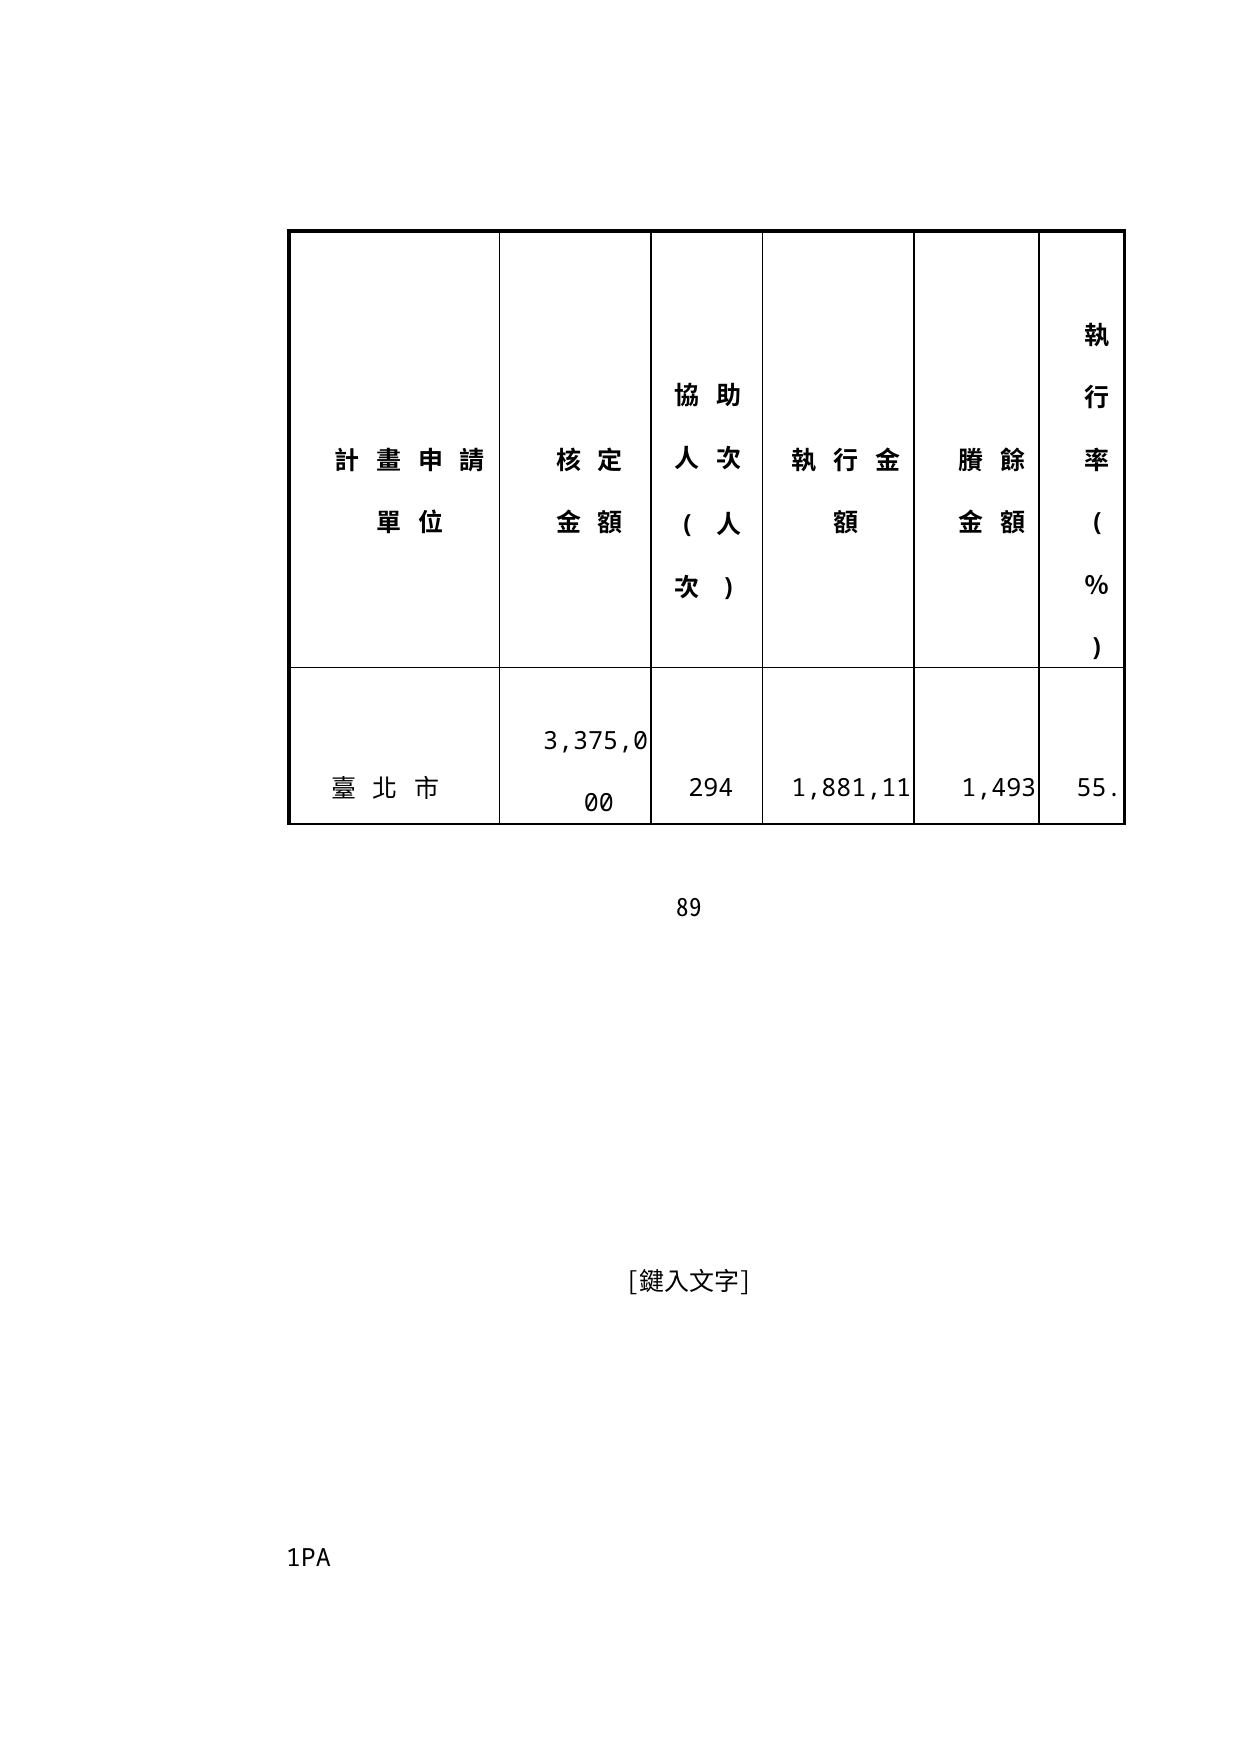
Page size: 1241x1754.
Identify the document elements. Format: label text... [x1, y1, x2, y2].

table_cell 294 [652, 668, 762, 823]
table_cell 3,375,000 [500, 668, 650, 823]
table_cell 55. [1040, 668, 1123, 823]
table_header 執行金額 [763, 233, 913, 667]
table_cell 1,493 [915, 668, 1038, 823]
table_header 協助人次 (人次) [652, 233, 762, 667]
table_header 賸餘金額 [915, 233, 1038, 667]
table_cell 1,881,11 [763, 668, 913, 823]
table_header 計畫申請單位 [291, 233, 499, 667]
table_cell 臺北市 [291, 668, 499, 823]
table_header 執行率 (％) [1040, 233, 1123, 667]
table_header 核定金額 [500, 233, 650, 667]
